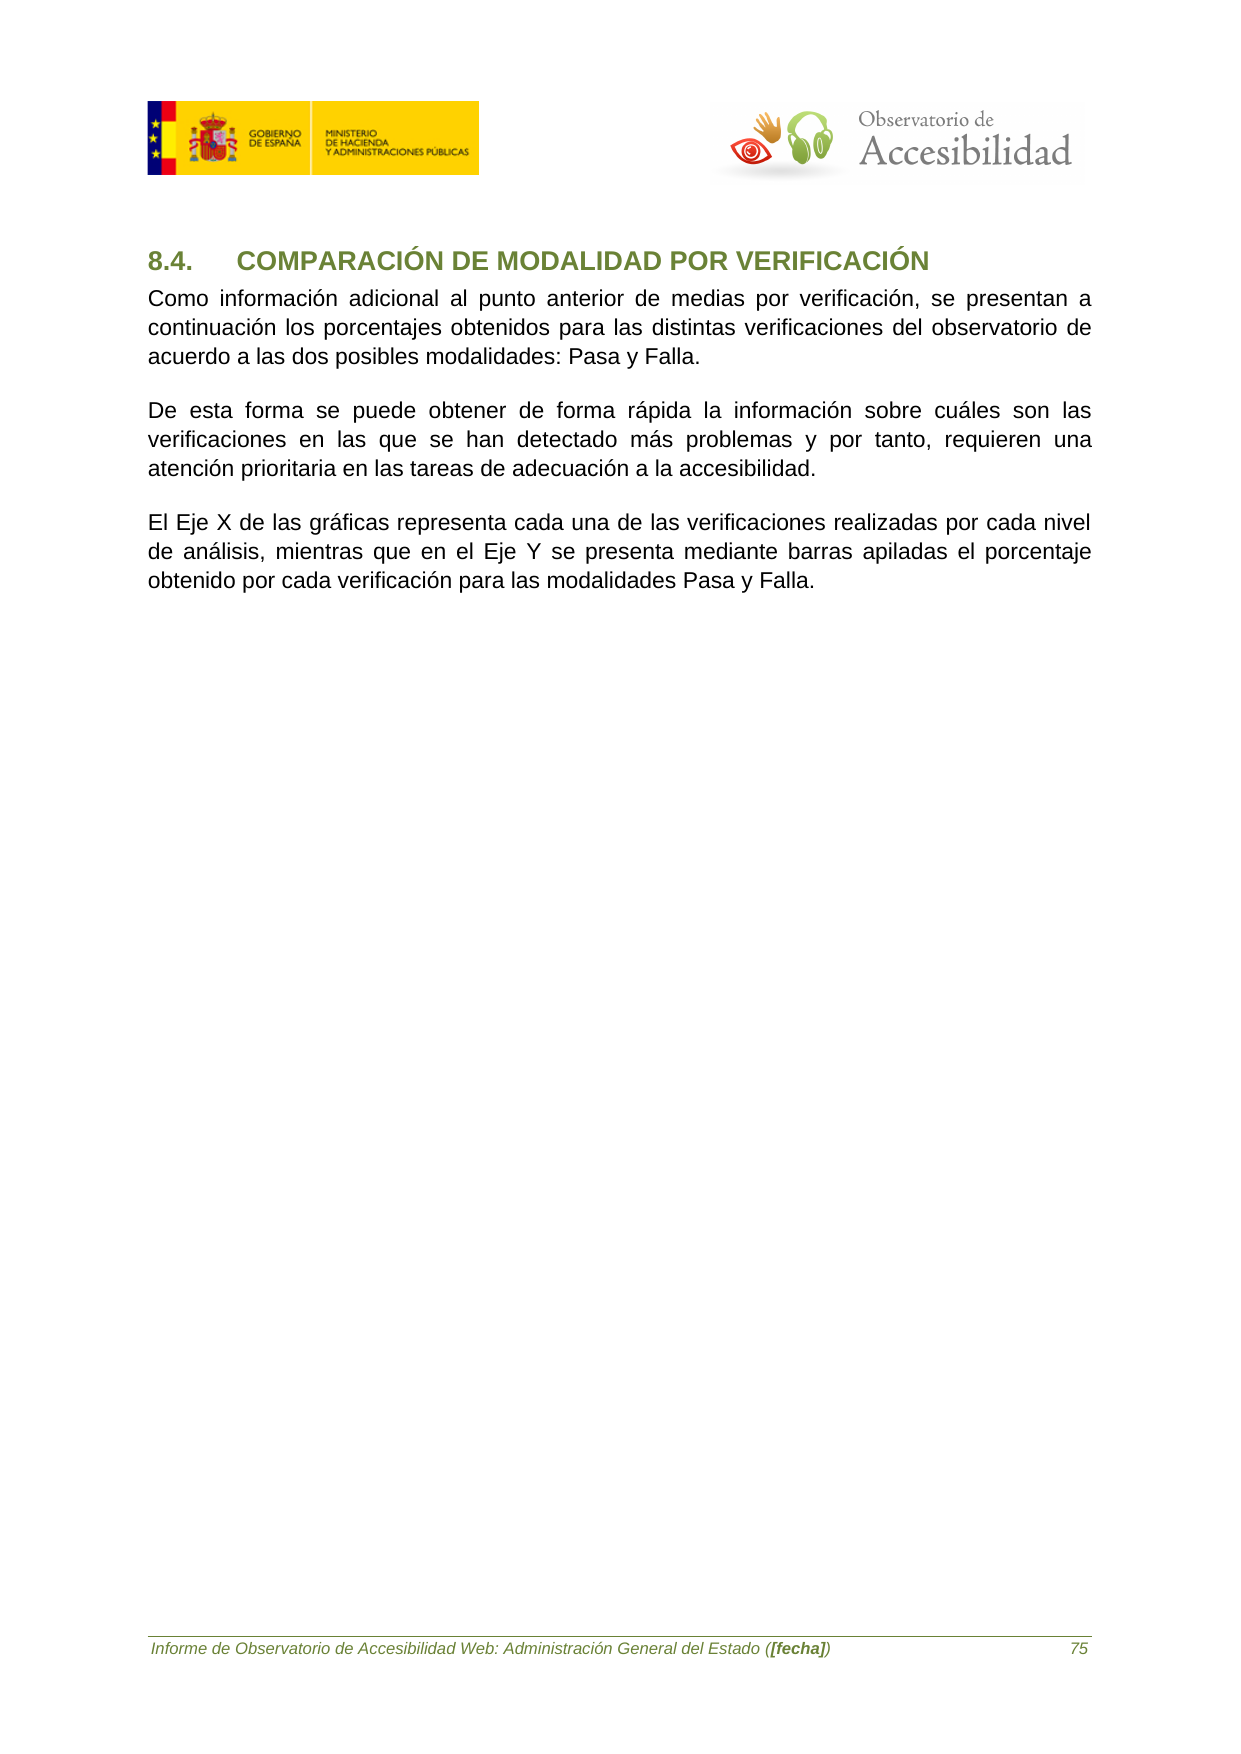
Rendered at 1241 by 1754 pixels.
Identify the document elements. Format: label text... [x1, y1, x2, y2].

text Como información adicional al punto anterior de medias por verificación, se presentan a continuación los porcentajes obtenidos para las distintas verificaciones del observatorio de acuerdo a las dos posibles modalidades: Pasa y Falla. [148, 285, 1092, 369]
picture [710, 102, 1086, 185]
subtitle Comparación de Modalidad por Verificación [148, 245, 1092, 276]
text De esta forma se puede obtener de forma rápida la información sobre cuáles son las verificaciones en las que se han detectado más problemas y por tanto, requieren una atención prioritaria en las tareas de adecuación a la accesibilidad. [148, 397, 1092, 481]
text El Eje X de las gráficas representa cada una de las verificaciones realizadas por cada nivel de análisis, mientras que en el Eje Y se presenta mediante barras apiladas el porcentaje obtenido por cada verificación para las modalidades Pasa y Falla. [148, 509, 1092, 593]
picture [147, 101, 479, 175]
